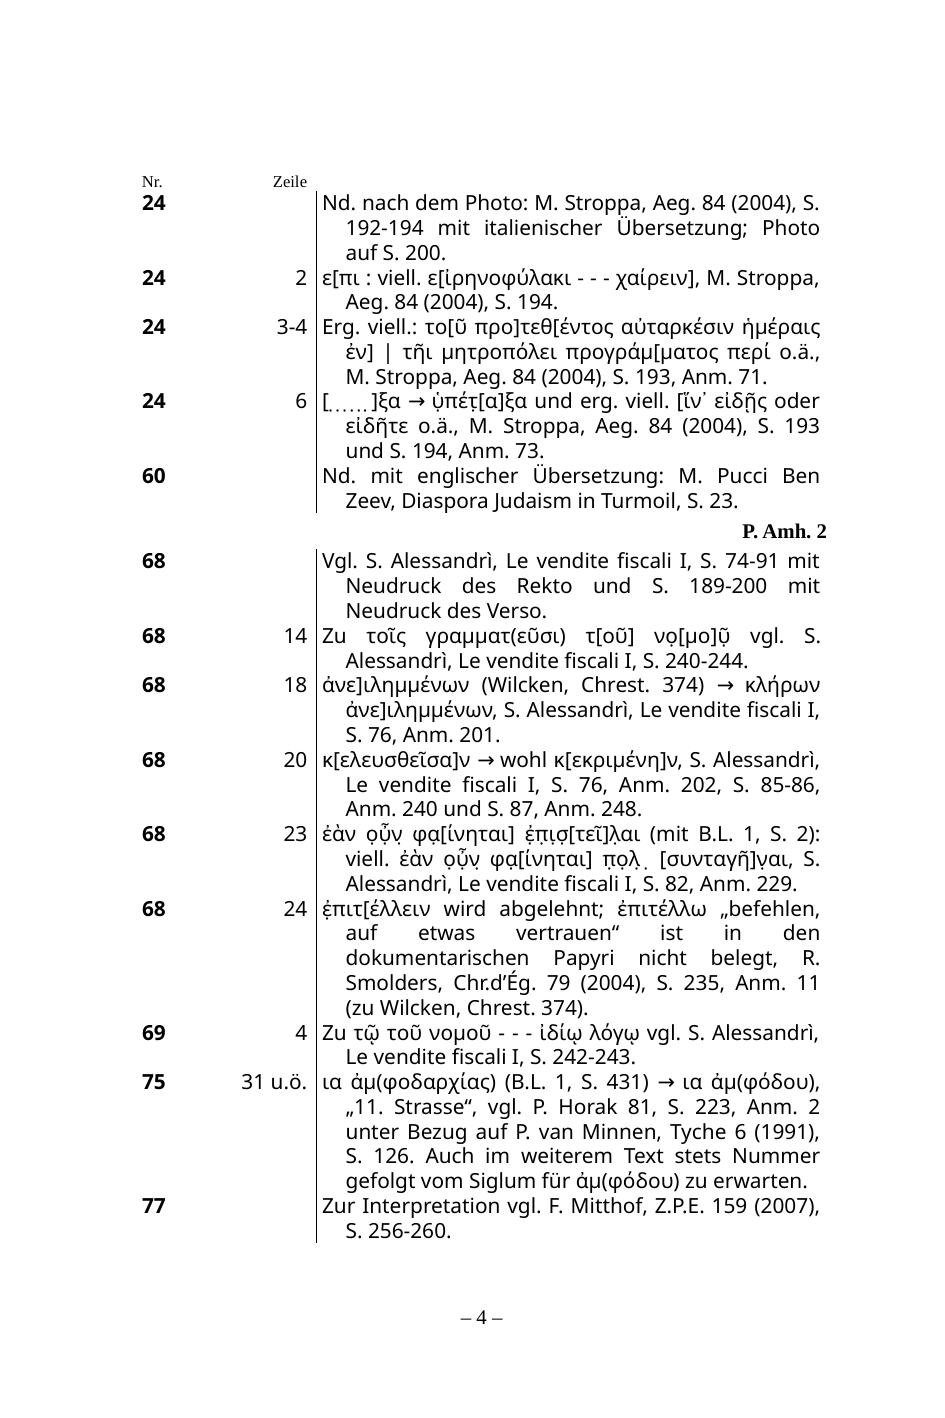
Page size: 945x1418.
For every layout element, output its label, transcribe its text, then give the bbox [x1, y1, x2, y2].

table_cell [224, 464, 316, 513]
table_cell 24 [136, 265, 224, 315]
table_header 68 [136, 549, 224, 623]
table_cell ια ἀμ(φοδαρχίας) (B.L. 1, S. 431) → ια ἀμ(φόδου), „11. Strasse“, vgl. P. Horak 81, S. 223, Anm. 2 unter Bezug auf P. van Minnen, Tyche 6 (1991), S. 126. Auch im weiterem Text stets Nummer gefolgt vom Siglum für ἀμ(φόδου) zu erwarten. [317, 1070, 827, 1194]
table_cell 68 [136, 624, 224, 673]
table_cell κ[ελευσθεῖσα]ν → wohl κ[εκριμένη]ν, S. Alessandrì, Le vendite fiscali I, S. 76, Anm. 202, S. 85-86, Anm. 240 und S. 87, Anm. 248. [317, 748, 827, 822]
table_cell Zur Interpretation vgl. F. Mitthof, Z.P.E. 159 (2007), S. 256-260. [317, 1194, 827, 1243]
table_cell ἐὰν ο̣ὖ̣ν̣ φα̣[ίνηται] ἐ̣π̣ι̣σ̣[τεῖ]λ̣αι (mit B.L. 1, S. 2): viell. ἐὰν ο̣ὖ̣ν̣ φα̣[ίνηται] π̣ο̣λ̣ ̣ [συνταγῆ]ν̣αι, S. Alessandrì, Le vendite fiscali I, S. 82, Anm. 229. [317, 822, 827, 896]
table_cell 14 [224, 624, 316, 673]
table_cell Zu τοῖς γραμματ(εῦσι) τ[οῦ] νο̣[μο]ῦ̣ vgl. S. Alessandrì, Le vendite fiscali I, S. 240-244. [317, 624, 827, 673]
subtitle P. Amh. 2 [136, 519, 827, 543]
table_cell 77 [136, 1194, 224, 1243]
table_cell 24 [136, 191, 224, 265]
table_cell 23 [224, 822, 316, 896]
table_cell 24 [136, 315, 224, 389]
table_cell Zu τῷ τοῦ νομοῦ - - - ἰδίῳ λόγῳ vgl. S. Alessandrì, Le vendite fiscali I, S. 242-243. [317, 1020, 827, 1070]
table_cell [224, 191, 316, 265]
table_cell Erg. viell.: το[ῦ προ]τεθ[έντος αὐταρκέσιν ἡμέραις ἐν] | τῆι μητροπόλει προγράμ[ματος περί o.ä., M. Stroppa, Aeg. 84 (2004), S. 193, Anm. 71. [317, 315, 827, 389]
table_cell ἐ̣πιτ[έλλειν wird abgelehnt; ἐπιτέλλω „befehlen, auf etwas vertrauen“ ist in den dokumentarischen Papyri nicht belegt, R. Smolders, Chr.d’Ég. 79 (2004), S. 235, Anm. 11 (zu Wilcken, Chrest. 374). [317, 896, 827, 1020]
table_cell 68 [136, 896, 224, 1020]
table_cell ἀνε]ιλημμένων (Wilcken, Chrest. 374) → κλήρων ἀνε]ιλημμένων, S. Alessandrì, Le vendite fiscali I, S. 76, Anm. 201. [317, 673, 827, 747]
table_header [224, 549, 316, 623]
table_cell 18 [224, 673, 316, 747]
table_cell 20 [224, 748, 316, 822]
table_cell 69 [136, 1020, 224, 1070]
table_cell ε[πι : viell. ε[ἰρηνοφύλακι - - - χαίρειν], M. Stroppa, Aeg. 84 (2004), S. 194. [317, 265, 827, 315]
table_cell Nd. nach dem Photo: M. Stroppa, Aeg. 84 (2004), S. 192-194 mit italienischer Übersetzung; Photo auf S. 200. [317, 191, 827, 265]
table_cell 68 [136, 673, 224, 747]
table_header Vgl. S. Alessandrì, Le vendite fiscali I, S. 74-91 mit Neudruck des Rekto und S. 189-200 mit Neudruck des Verso. [317, 549, 827, 623]
table_cell 31 u.ö. [224, 1070, 316, 1194]
table_cell 68 [136, 748, 224, 822]
table_cell 24 [136, 389, 224, 463]
table_cell 60 [136, 464, 224, 513]
table_cell 3-4 [224, 315, 316, 389]
table_cell 4 [224, 1020, 316, 1070]
table_cell [224, 1194, 316, 1243]
table_cell 24 [224, 896, 316, 1020]
table_cell 75 [136, 1070, 224, 1194]
table_cell 2 [224, 265, 316, 315]
table_cell 68 [136, 822, 224, 896]
table_cell Nd. mit englischer Übersetzung: M. Pucci Ben Zeev, Diaspora Judaism in Turmoil, S. 23. [317, 464, 827, 513]
table_cell 6 [224, 389, 316, 463]
table_cell [ ̣ ̣ ̣ ̣ ̣ ̣]ξα → ὑ̣πέτ̣[α]ξα und erg. viell. [ἵν᾽ εἰδῇς oder εἰδῆτε o.ä., M. Stroppa, Aeg. 84 (2004), S. 193 und S. 194, Anm. 73. [317, 389, 827, 463]
